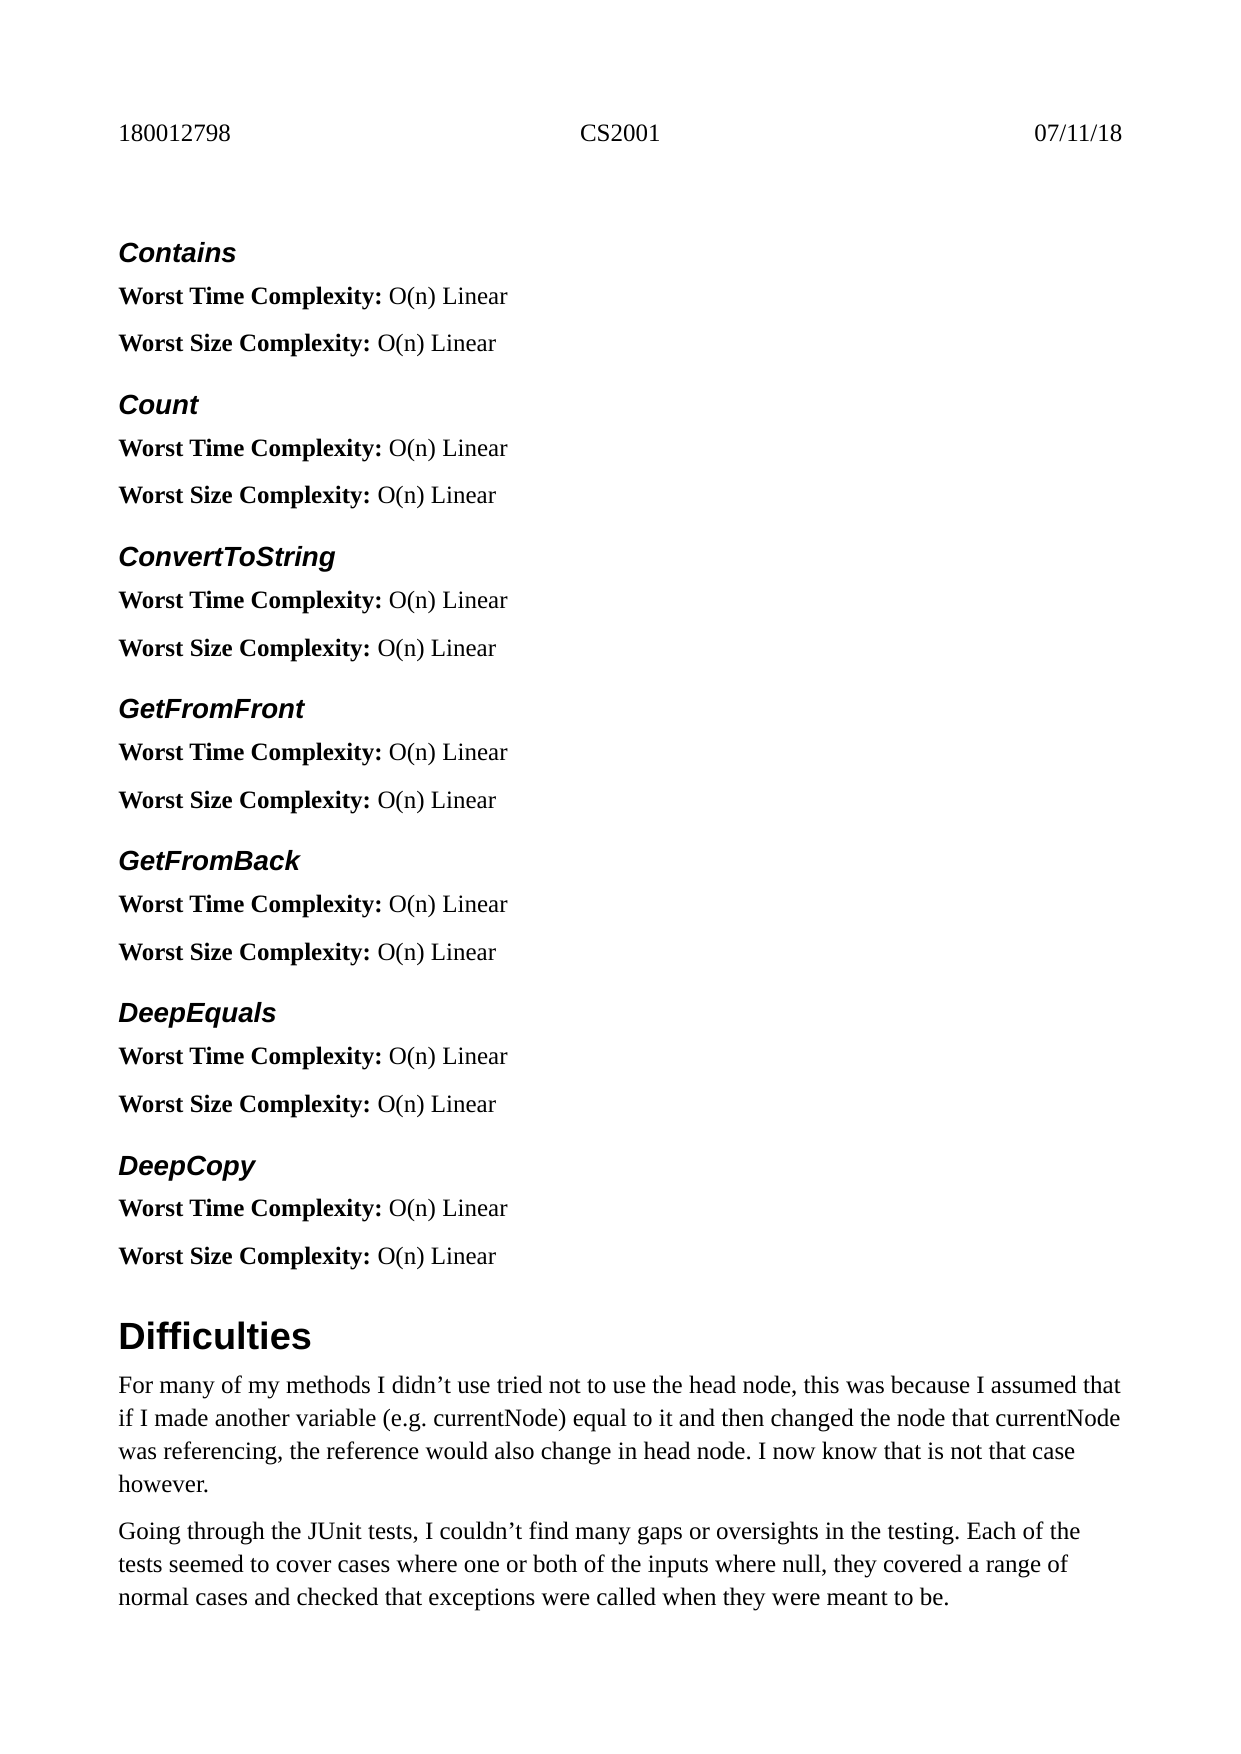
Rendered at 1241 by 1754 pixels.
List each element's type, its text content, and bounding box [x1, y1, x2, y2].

text Going through the JUnit tests, I couldn’t find many gaps or oversights in the testing. Each of the tests seemed to cover cases where one or both of the inputs where null, they covered a range of normal cases and checked that exceptions were called when they were meant to be. [118, 1516, 1122, 1611]
text Worst Time Complexity: O(n) Linear [118, 585, 1122, 614]
text Worst Size Complexity: O(n) Linear [118, 328, 1122, 357]
subtitle Contains [118, 236, 1122, 268]
subtitle DeepEquals [118, 997, 1122, 1029]
subtitle ConvertToString [118, 541, 1122, 572]
text For many of my methods I didn’t use tried not to use the head node, this was because I assumed that if I made another variable (e.g. currentNode) equal to it and then changed the node that currentNode was referencing, the reference would also change in head node. I now know that is not that case however. [118, 1370, 1122, 1497]
text Worst Size Complexity: O(n) Linear [118, 1241, 1122, 1270]
subtitle Count [118, 388, 1122, 420]
text Worst Time Complexity: O(n) Linear [118, 889, 1122, 918]
text Worst Time Complexity: O(n) Linear [118, 281, 1122, 309]
text Worst Size Complexity: O(n) Linear [118, 633, 1122, 661]
subtitle GetFromBack [118, 845, 1122, 877]
text Worst Size Complexity: O(n) Linear [118, 937, 1122, 966]
subtitle GetFromFront [118, 693, 1122, 724]
subtitle DeepCopy [118, 1149, 1122, 1181]
text Worst Time Complexity: O(n) Linear [118, 433, 1122, 462]
text Worst Time Complexity: O(n) Linear [118, 737, 1122, 766]
text Worst Size Complexity: O(n) Linear [118, 1089, 1122, 1118]
text Worst Size Complexity: O(n) Linear [118, 481, 1122, 509]
text Worst Time Complexity: O(n) Linear [118, 1193, 1122, 1222]
text Worst Time Complexity: O(n) Linear [118, 1041, 1122, 1070]
subtitle Difficulties [118, 1313, 1122, 1357]
text Worst Size Complexity: O(n) Linear [118, 785, 1122, 813]
